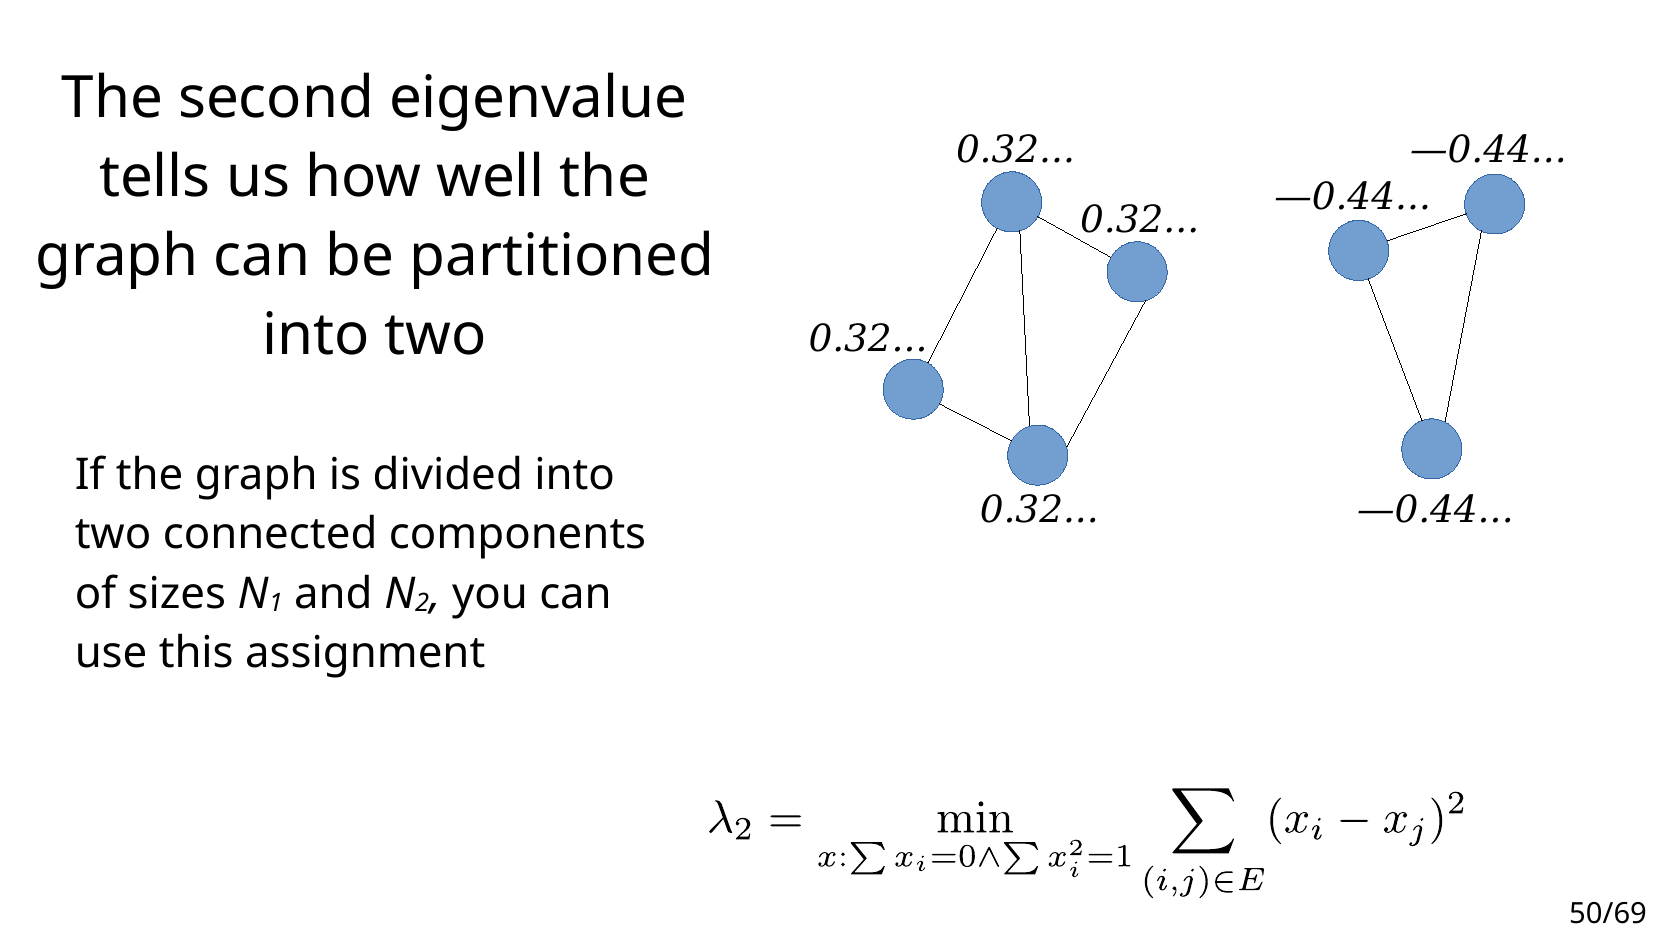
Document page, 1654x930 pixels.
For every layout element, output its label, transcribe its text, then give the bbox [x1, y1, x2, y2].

text_box [1328, 233, 1389, 281]
picture [705, 781, 1468, 901]
title The second eigenvalue tells us how well the graph can be partitioned into two [29, 37, 720, 391]
text_box [883, 375, 944, 420]
text_box —0.44... [1342, 480, 1531, 546]
text_box —0.44... [1395, 119, 1584, 186]
text_box —0.44... [1259, 167, 1448, 233]
text_box [1401, 418, 1462, 479]
text_box 0.32... [793, 308, 957, 375]
text_box If the graph is divided into two connected components of sizes N1 and N2, you can use this assignment [60, 435, 691, 706]
text_box [1007, 425, 1068, 480]
text_box 0.32... [965, 480, 1129, 546]
text_box [981, 186, 1042, 232]
text_box 0.32... [941, 119, 1105, 186]
text_box [1464, 186, 1525, 234]
text_box [1107, 257, 1168, 302]
text_box 0.32... [1065, 190, 1229, 257]
